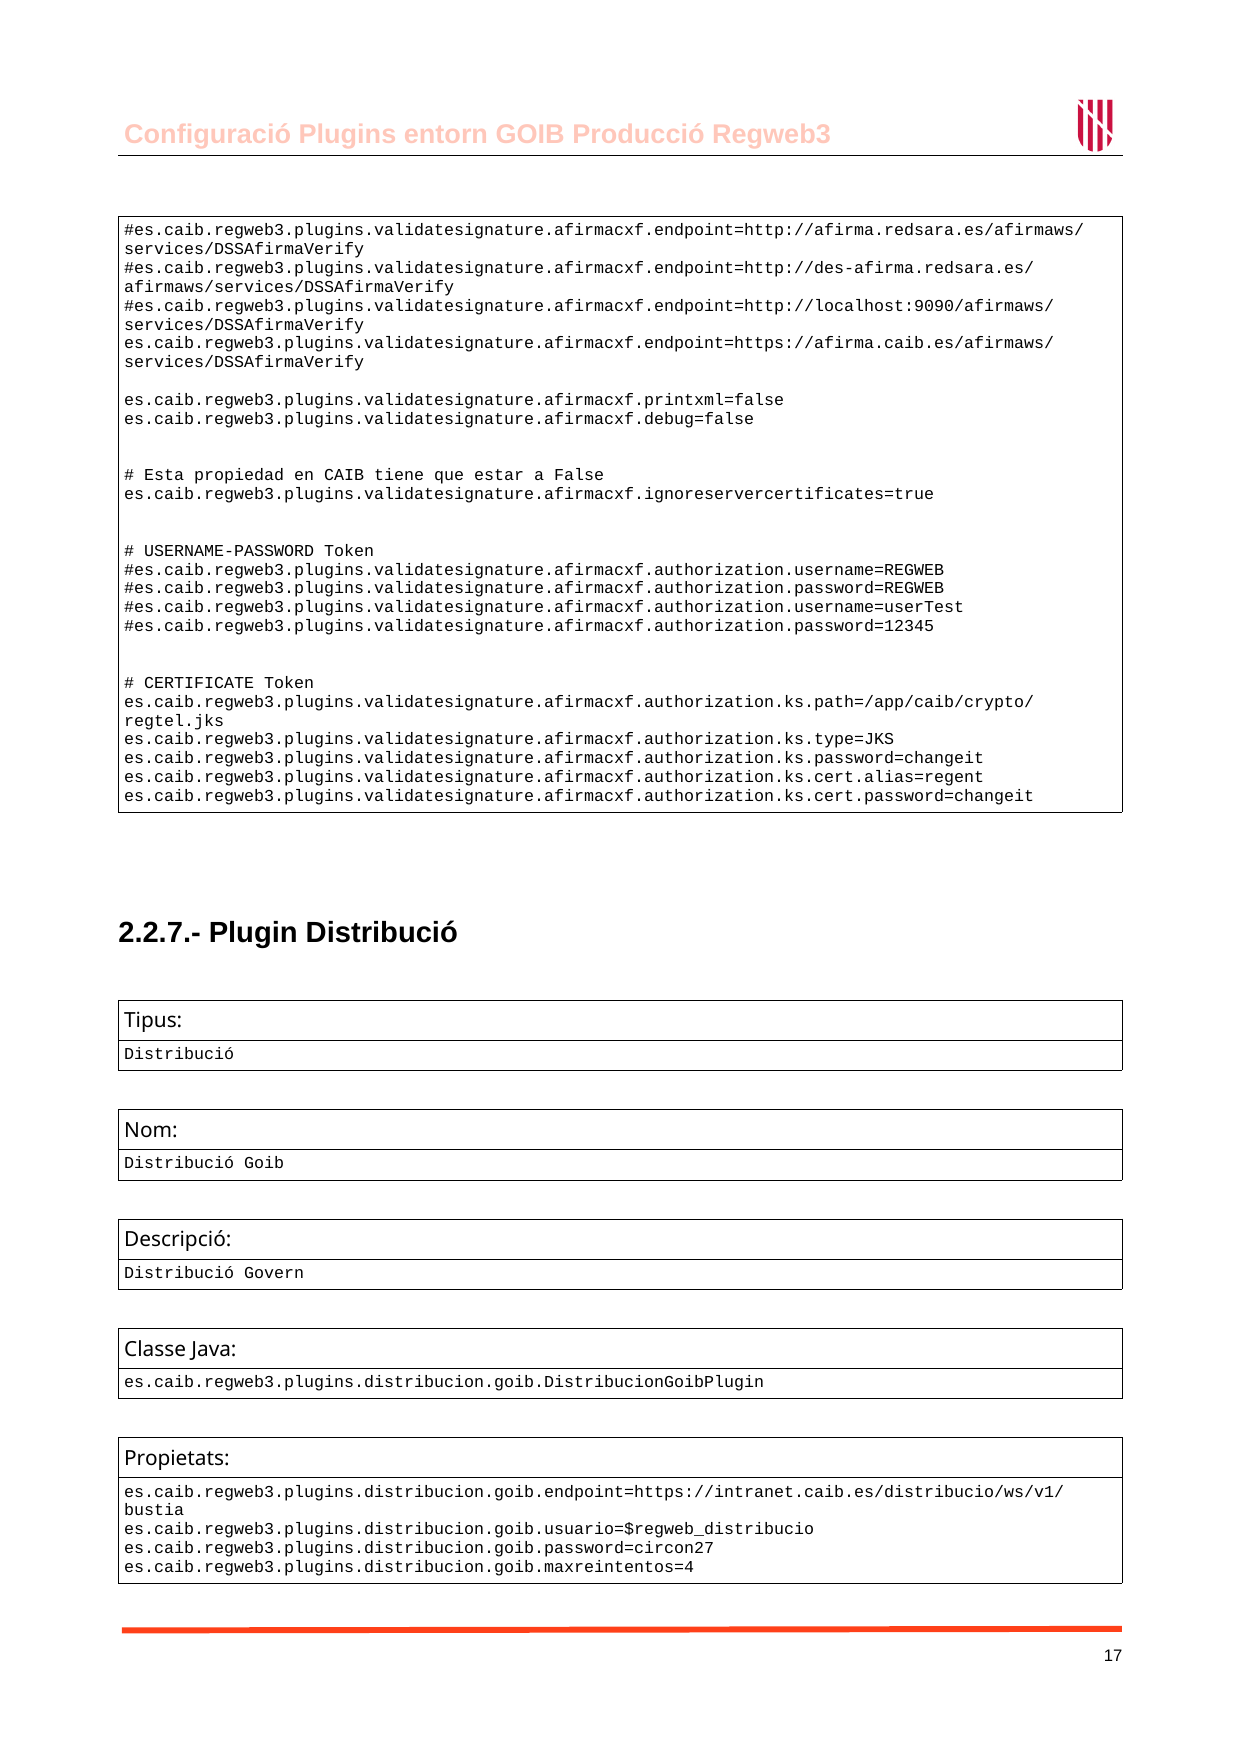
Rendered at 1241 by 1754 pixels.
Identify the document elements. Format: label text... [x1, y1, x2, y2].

table_cell Distribució Govern [119, 1260, 1122, 1289]
table_header Classe Java: [119, 1329, 1122, 1368]
table_header Tipus: [119, 1001, 1122, 1040]
picture [1075, 97, 1115, 153]
table_cell Distribució [119, 1041, 1122, 1070]
table_header Propietats: [119, 1438, 1122, 1477]
subtitle Plugin Distribució [118, 915, 1122, 948]
table_header Nom: [119, 1110, 1122, 1149]
table_header Descripció: [119, 1220, 1122, 1258]
table_cell #es.caib.regweb3.plugins.validatesignature.afirmacxf.endpoint=http://afirma.redsara.es/afirmaws/services/DSSAfirmaVerify #es.caib.regweb3.plugins.validatesignature.afirmacxf.endpoint=http://des-afirma.redsara.es/afirmaws/services/DSSAfirmaVerify #es.caib.regweb3.plugins.validatesignature.afirmacxf.endpoint=http://localhost:9090/afirmaws/services/DSSAfirmaVerify es.caib.regweb3.plugins.validatesignature.afirmacxf.endpoint=https://afirma.caib.es/afirmaws/services/DSSAfirmaVerify es.caib.regweb3.plugins.validatesignature.afirmacxf.printxml=false es.caib.regweb3.plugins.validatesignature.afirmacxf.debug=false # Esta propiedad en CAIB tiene que estar a False es.caib.regweb3.plugins.validatesignature.afirmacxf.ignoreservercertificates=true # USERNAME-PASSWORD Token #es.caib.regweb3.plugins.validatesignature.afirmacxf.authorization.username=REGWEB #es.caib.regweb3.plugins.validatesignature.afirmacxf.authorization.password=REGWEB #es.caib.regweb3.plugins.validatesignature.afirmacxf.authorization.username=userTest #es.caib.regweb3.plugins.validatesignature.afirmacxf.authorization.password=12345 # CERTIFICATE Token es.caib.regweb3.plugins.validatesignature.afirmacxf.authorization.ks.path=/app/caib/crypto/regtel.jks es.caib.regweb3.plugins.validatesignature.afirmacxf.authorization.ks.type=JKS es.caib.regweb3.plugins.validatesignature.afirmacxf.authorization.ks.password=changeit es.caib.regweb3.plugins.validatesignature.afirmacxf.authorization.ks.cert.alias=regent es.caib.regweb3.plugins.validatesignature.afirmacxf.authorization.ks.cert.password=changeit [119, 217, 1122, 812]
table_cell es.caib.regweb3.plugins.distribucion.goib.endpoint=https://intranet.caib.es/distribucio/ws/v1/bustia es.caib.regweb3.plugins.distribucion.goib.usuario=$regweb_distribucio es.caib.regweb3.plugins.distribucion.goib.password=circon27 es.caib.regweb3.plugins.distribucion.goib.maxreintentos=4 [119, 1478, 1122, 1583]
table_cell Distribució Goib [119, 1150, 1122, 1179]
table_cell es.caib.regweb3.plugins.distribucion.goib.DistribucionGoibPlugin [119, 1369, 1122, 1398]
